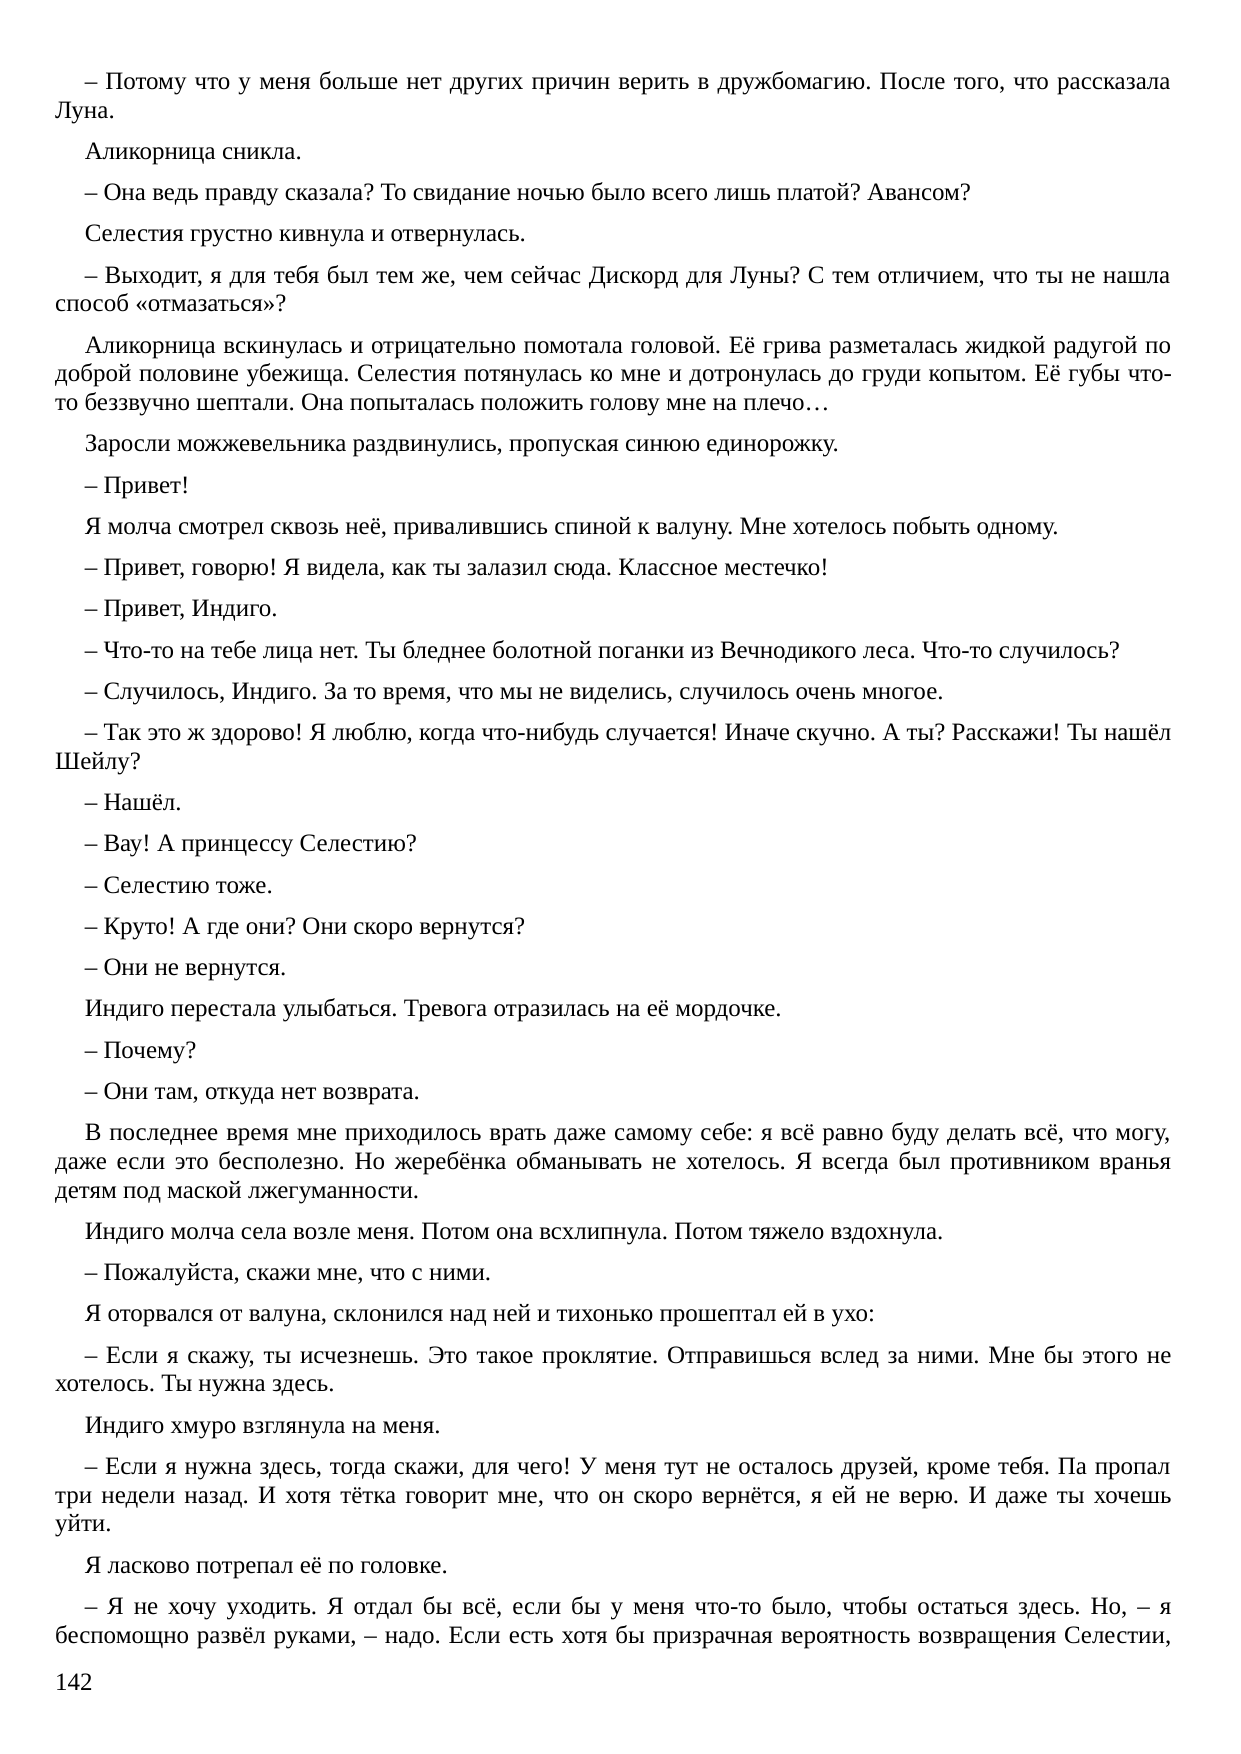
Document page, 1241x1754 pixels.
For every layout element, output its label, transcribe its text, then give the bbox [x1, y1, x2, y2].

text – Привет, Индиго. [55, 593, 1173, 622]
text – Потому что у меня больше нет других причин верить в дружбомагию. После того, что рассказала Луна. [55, 66, 1173, 123]
text – Что-то на тебе лица нет. Ты бледнее болотной поганки из Вечнодикого леса. Что-то случилось? [55, 635, 1173, 663]
text – Нашёл. [55, 787, 1173, 816]
text – Выходит, я для тебя был тем же, чем сейчас Дискорд для Луны? С тем отличием, что ты не нашла способ «отмазаться»? [55, 260, 1173, 317]
text Я молча смотрел сквозь неё, привалившись спиной к валуну. Мне хотелось побыть одному. [55, 511, 1173, 540]
text – Селестию тоже. [55, 870, 1173, 898]
text – Так это ж здорово! Я люблю, когда что-нибудь случается! Иначе скучно. А ты? Расскажи! Ты нашёл Шейлу? [55, 717, 1173, 775]
text – Почему? [55, 1035, 1173, 1063]
text Я ласково потрепал её по головке. [55, 1550, 1173, 1578]
text Индиго перестала улыбаться. Тревога отразилась на её мордочке. [55, 993, 1173, 1022]
text – Круто! А где они? Они скоро вернутся? [55, 911, 1173, 940]
text Аликорница вскинулась и отрицательно помотала головой. Её грива разметалась жидкой радугой по доброй половине убежища. Селестия потянулась ко мне и дотронулась до груди копытом. Её губы что-то беззвучно шептали. Она попыталась положить голову мне на плечо… [55, 330, 1173, 416]
text Заросли можжевельника раздвинулись, пропуская синюю единорожку. [55, 428, 1173, 457]
text Индиго хмуро взглянула на меня. [55, 1410, 1173, 1438]
text В последнее время мне приходилось врать даже самому себе: я всё равно буду делать всё, что могу, даже если это бесполезно. Но жеребёнка обманывать не хотелось. Я всегда был противником вранья детям под маской лжегуманности. [55, 1117, 1173, 1203]
text – Они не вернутся. [55, 952, 1173, 981]
text – Пожалуйста, скажи мне, что с ними. [55, 1257, 1173, 1286]
text – Привет! [55, 470, 1173, 498]
text Селестия грустно кивнула и отвернулась. [55, 218, 1173, 247]
text – Привет, говорю! Я видела, как ты залазил сюда. Классное местечко! [55, 552, 1173, 581]
text – Они там, откуда нет возврата. [55, 1076, 1173, 1105]
text – Вау! А принцессу Селестию? [55, 828, 1173, 857]
text – Если я нужна здесь, тогда скажи, для чего! У меня тут не осталось друзей, кроме тебя. Па пропал три недели назад. И хотя тётка говорит мне, что он скоро вернётся, я ей не верю. И даже ты хочешь уйти. [55, 1451, 1173, 1537]
text – Я не хочу уходить. Я отдал бы всё, если бы у меня что-то было, чтобы остаться здесь. Но, – я беспомощно развёл руками, – надо. Если есть хотя бы призрачная вероятность возвращения Селестии, [55, 1591, 1173, 1648]
text Индиго молча села возле меня. Потом она всхлипнула. Потом тяжело вздохнула. [55, 1216, 1173, 1245]
text – Случилось, Индиго. За то время, что мы не виделись, случилось очень многое. [55, 676, 1173, 705]
text – Она ведь правду сказала? То свидание ночью было всего лишь платой? Авансом? [55, 177, 1173, 206]
text – Если я скажу, ты исчезнешь. Это такое проклятие. Отправишься вслед за ними. Мне бы этого не хотелось. Ты нужна здесь. [55, 1340, 1173, 1397]
text Я оторвался от валуна, склонился над ней и тихонько прошептал ей в ухо: [55, 1298, 1173, 1327]
text Аликорница сникла. [55, 136, 1173, 165]
